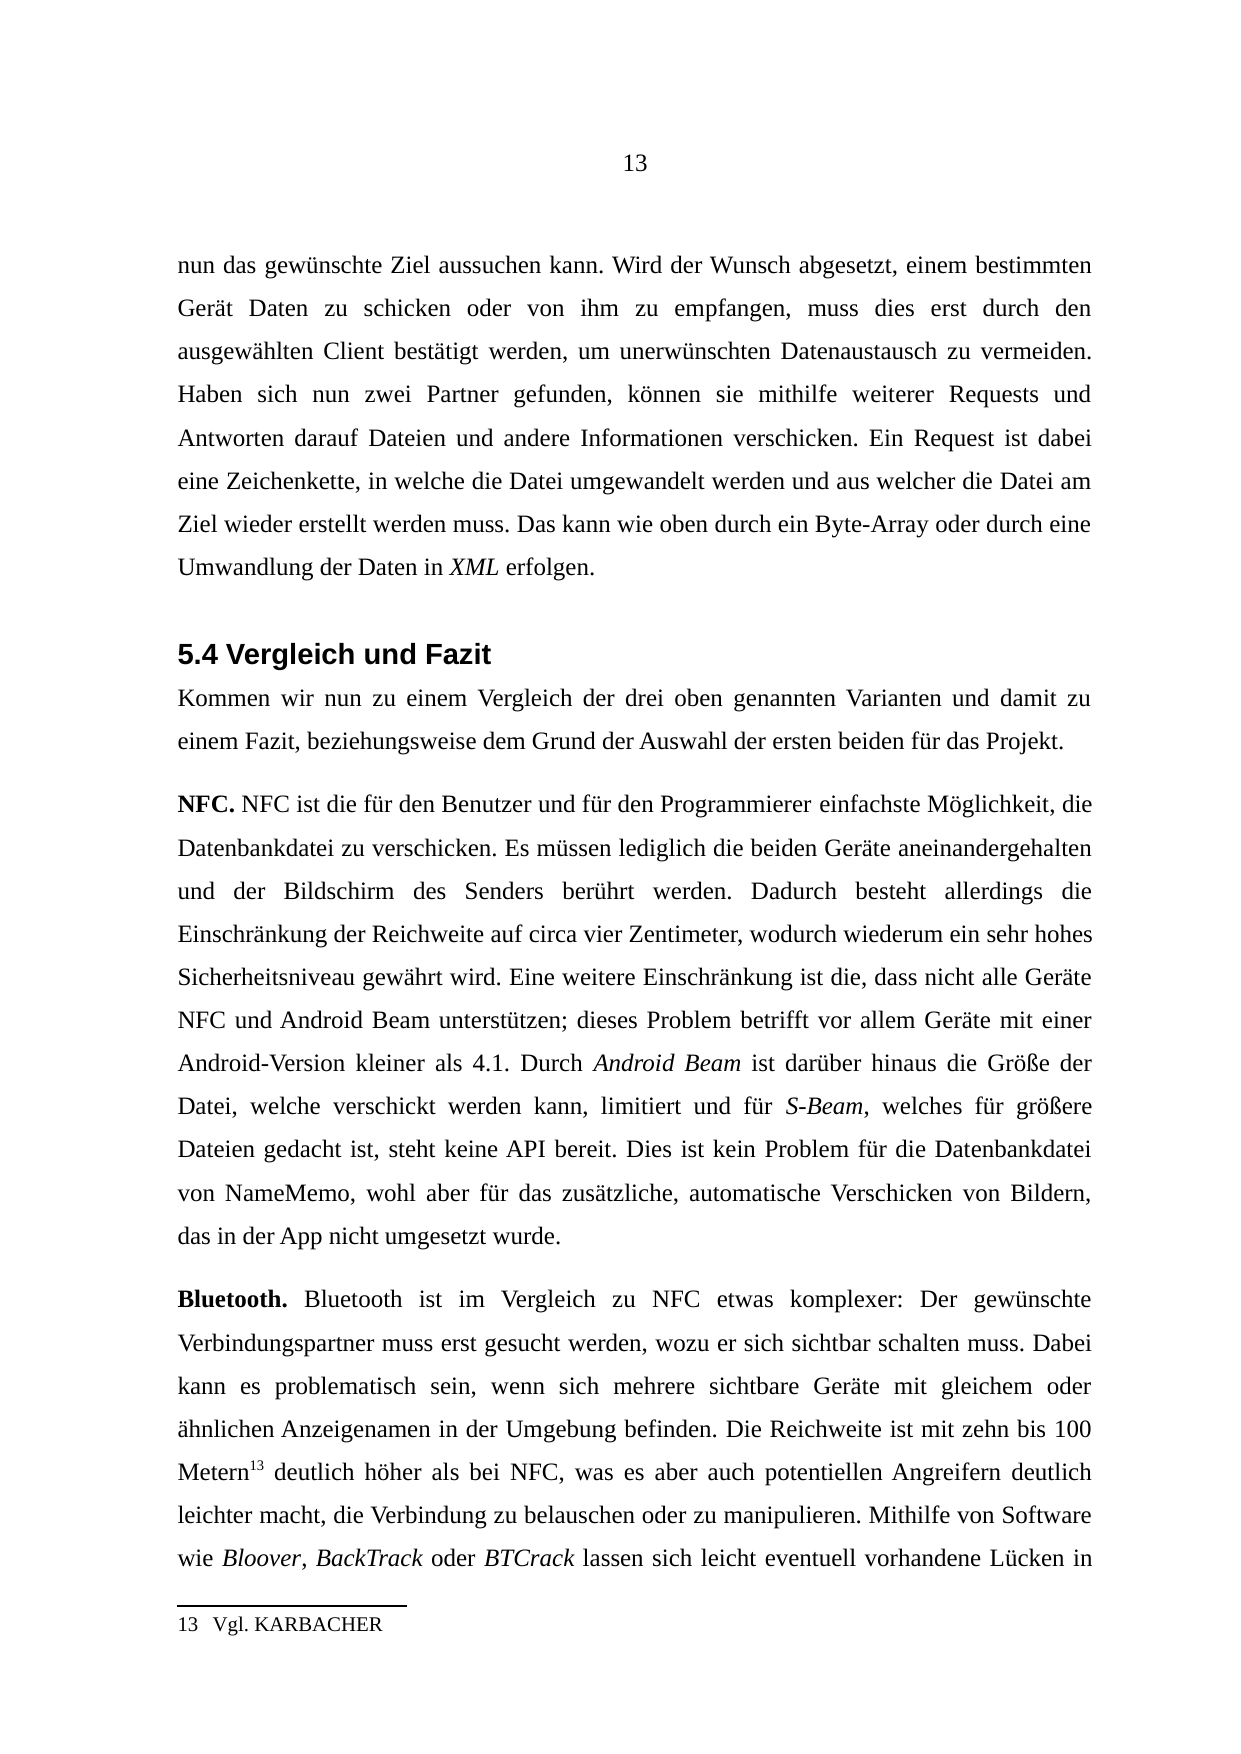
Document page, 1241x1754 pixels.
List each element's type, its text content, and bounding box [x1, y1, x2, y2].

text Vgl. KARBACHER [177, 1612, 1093, 1636]
text NFC. NFC ist die für den Benutzer und für den Programmierer einfachste Möglichkeit, die Datenbankdatei zu verschicken. Es müssen lediglich die beiden Geräte aneinandergehalten und der Bildschirm des Senders berührt werden. Dadurch besteht allerdings die Einschränkung der Reichweite auf circa vier Zentimeter, wodurch wiederum ein sehr hohes Sicherheitsniveau gewährt wird. Eine weitere Einschränkung ist die, dass nicht alle Geräte NFC und Android Beam unterstützen; dieses Problem betrifft vor allem Geräte mit einer Android-Version kleiner als 4.1. Durch Android Beam ist darüber hinaus die Größe der Datei, welche verschickt werden kann, limitiert und für S-Beam, welches für größere Dateien gedacht ist, steht keine API bereit. Dies ist kein Problem für die Datenbankdatei von NameMemo, wohl aber für das zusätzliche, automatische Verschicken von Bildern, das in der App nicht umgesetzt wurde. [177, 789, 1093, 1249]
text nun das gewünschte Ziel aussuchen kann. Wird der Wunsch abgesetzt, einem bestimmten Gerät Daten zu schicken oder von ihm zu empfangen, muss dies erst durch den ausgewählten Client bestätigt werden, um unerwünschten Datenaustausch zu vermeiden. Haben sich nun zwei Partner gefunden, können sie mithilfe weiterer Requests und Antworten darauf Dateien und andere Informationen verschicken. Ein Request ist dabei eine Zeichenkette, in welche die Datei umgewandelt werden und aus welcher die Datei am Ziel wieder erstellt werden muss. Das kann wie oben durch ein Byte-Array oder durch eine Umwandlung der Daten in XML erfolgen. [177, 250, 1093, 581]
text Kommen wir nun zu einem Vergleich der drei oben genannten Varianten und damit zu einem Fazit, beziehungsweise dem Grund der Auswahl der ersten beiden für das Projekt. [177, 683, 1093, 754]
subtitle 5.4 Vergleich und Fazit [177, 637, 1093, 670]
text Bluetooth. Bluetooth ist im Vergleich zu NFC etwas komplexer: Der gewünschte Verbindungspartner muss erst gesucht werden, wozu er sich sichtbar schalten muss. Dabei kann es problematisch sein, wenn sich mehrere sichtbare Geräte mit gleichem oder ähnlichen Anzeigenamen in der Umgebung befinden. Die Reichweite ist mit zehn bis 100 Metern deutlich höher als bei NFC, was es aber auch potentiellen Angreifern deutlich leichter macht, die Verbindung zu belauschen oder zu manipulieren. Mithilfe von Software wie Bloover, BackTrack oder BTCrack lassen sich leicht eventuell vorhandene Lücken in [177, 1284, 1093, 1572]
